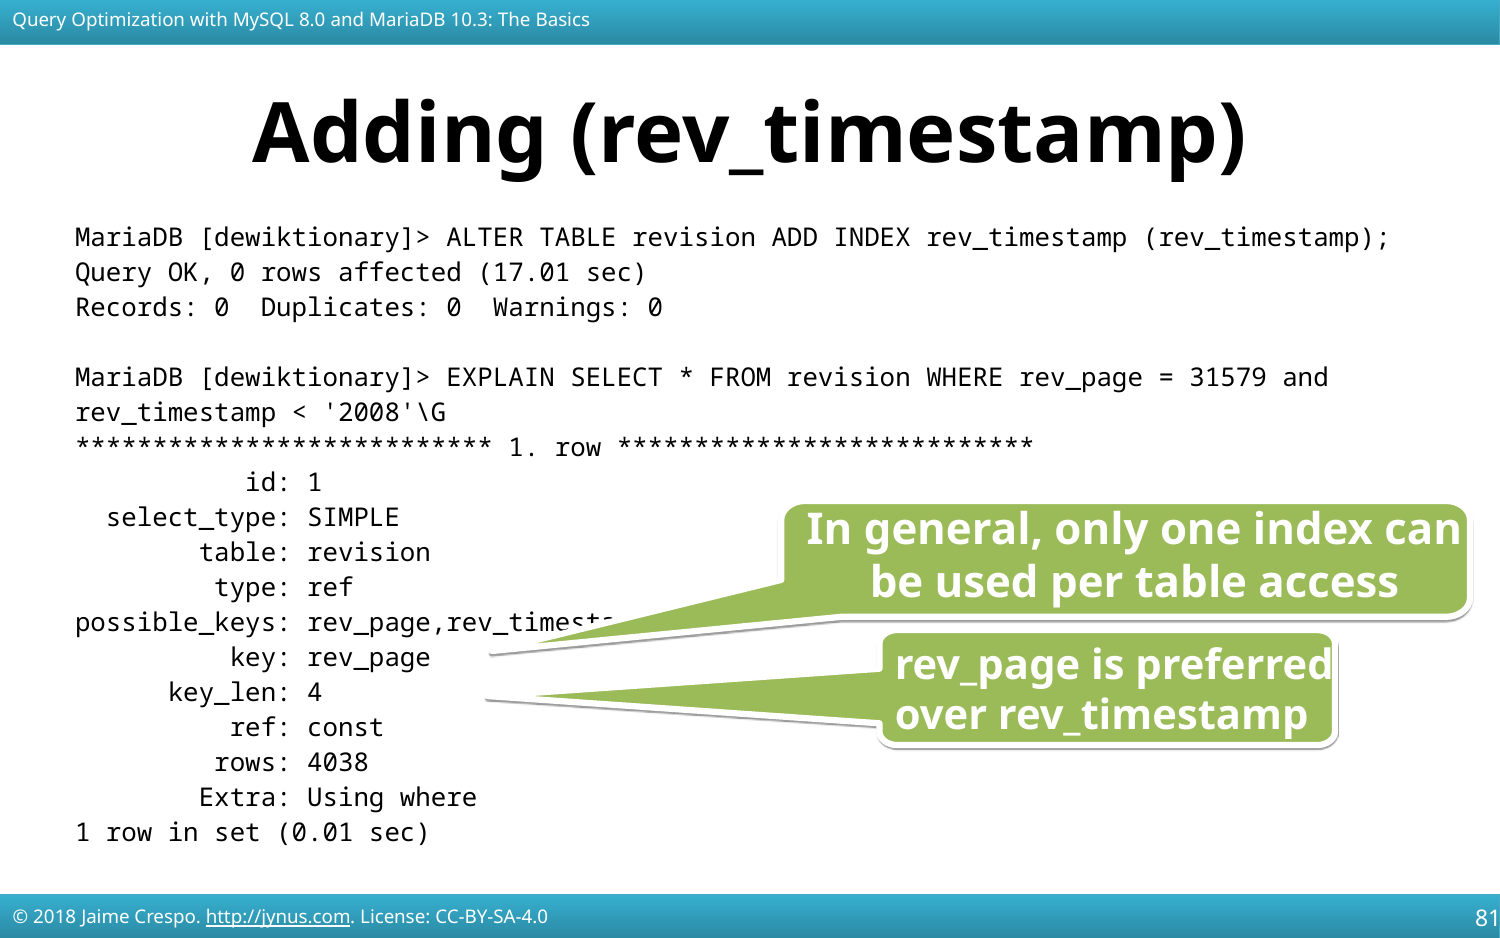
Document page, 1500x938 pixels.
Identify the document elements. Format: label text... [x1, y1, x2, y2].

text_box In general, only one index can be used per table access [491, 500, 1471, 651]
title Adding (rev_timestamp) [75, 51, 1425, 209]
text_box rev_page is preferred over rev_timestamp [487, 630, 1336, 746]
list MariaDB [dewiktionary]> ALTER TABLE revision ADD INDEX rev_timestamp (rev_timestamp); Query OK, 0 rows affected (17.01 sec) Records: 0 Duplicates: 0 Warnings: 0 MariaDB [dewiktionary]> EXPLAIN SELECT * FROM revision WHERE rev_page = 31579 and rev_timestamp < '2008'\G *************************** 1. row *************************** id: 1 select_type: SIMPLE table: revision type: ref possible_keys: rev_page,rev_timestamp key: rev_page key_len: 4 ref: const rows: 4038 Extra: Using where 1 row in set (0.01 sec) [75, 218, 1425, 901]
slide_number [1389, 896, 1490, 935]
